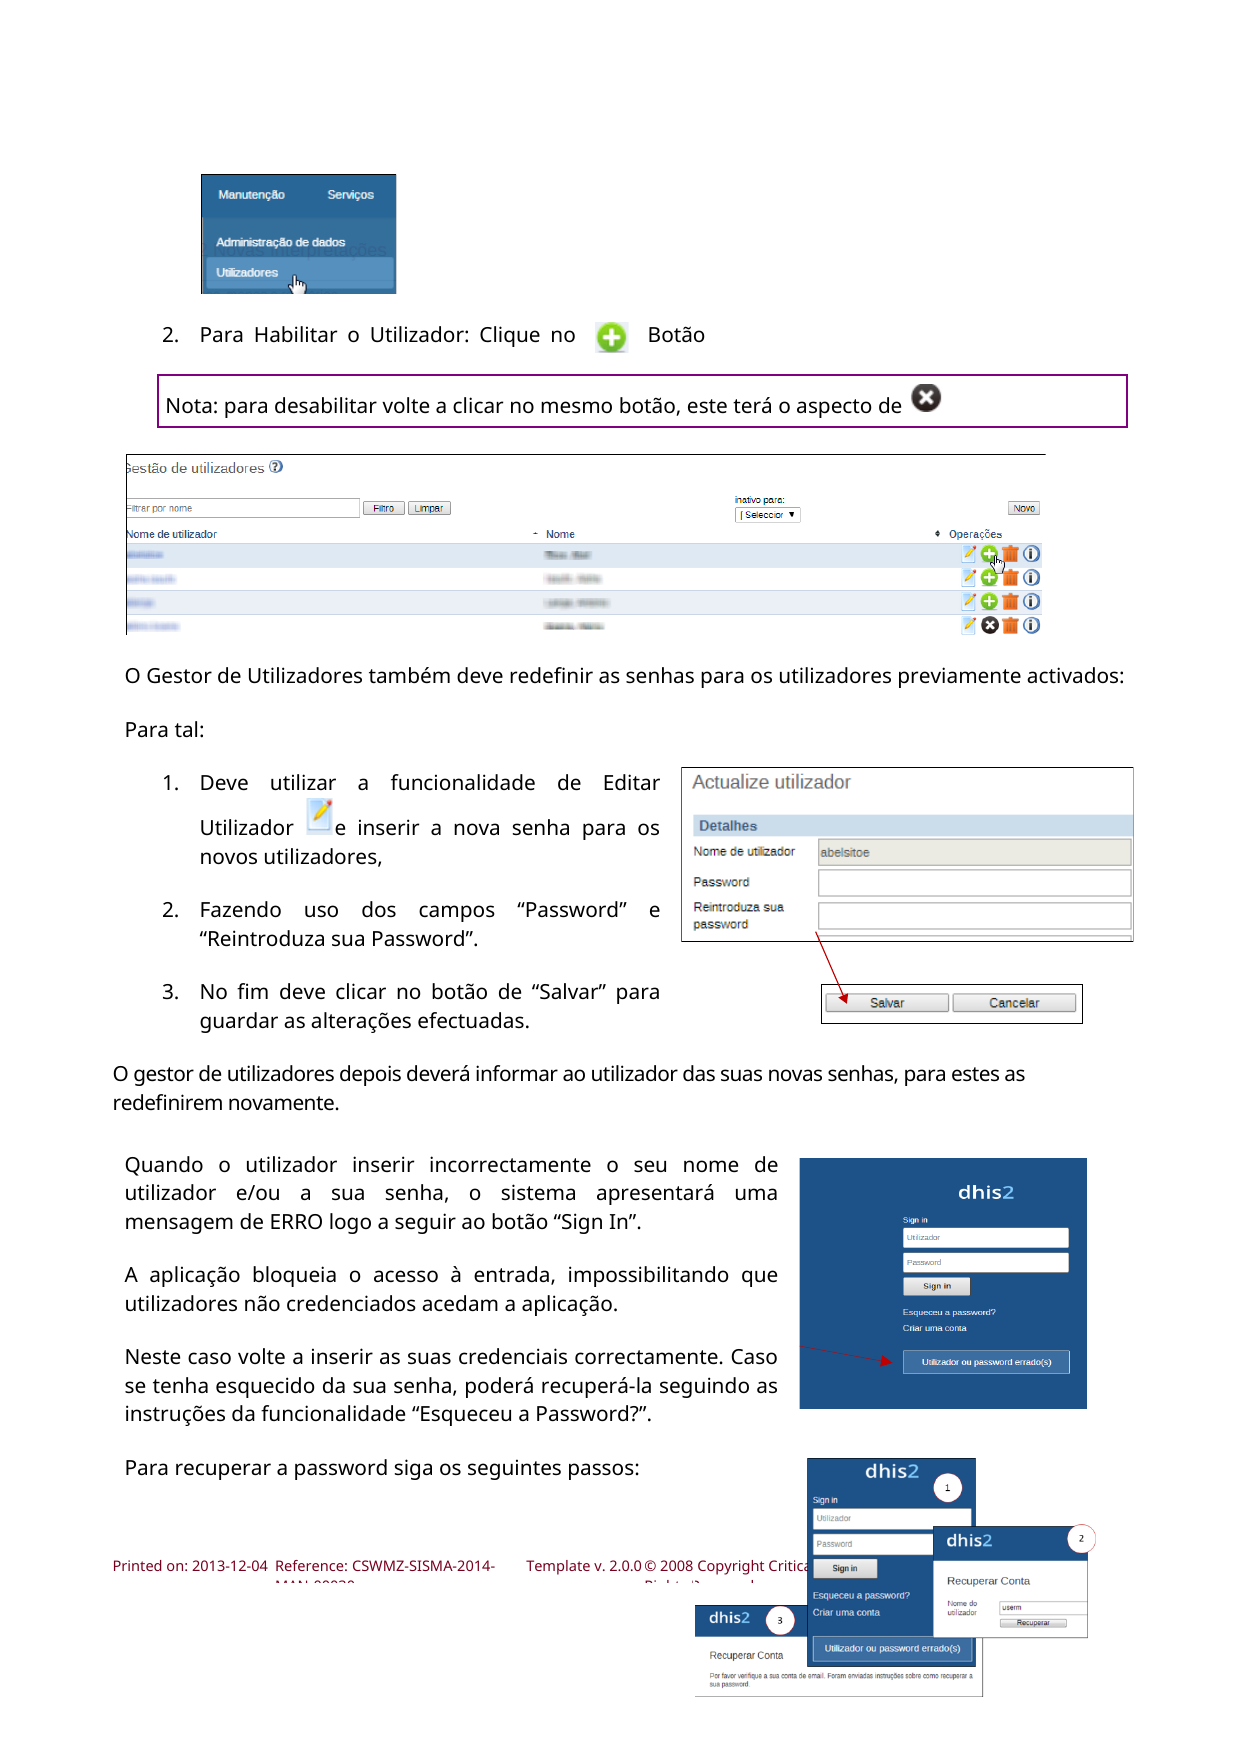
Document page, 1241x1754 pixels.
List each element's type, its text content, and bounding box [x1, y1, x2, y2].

text A aplicação bloqueia o acesso à entrada, impossibilitando que utilizadores não credenciados acedam a aplicação. [124, 1260, 798, 1317]
text O Gestor de Utilizadores também deve redefinir as senhas para os utilizadores previamente activados: [124, 661, 1128, 690]
text O gestor de utilizadores depois deverá informar ao utilizador das suas novas senhas, para estes as redefinirem novamente. [112, 1059, 1128, 1116]
text [1088, 1260, 1128, 1317]
list Fazendo uso dos campos “Password” e “Reintroduza sua Password”. [162, 895, 680, 952]
list No fim deve clicar no botão de “Salvar” para guardar as alterações efectuadas. [162, 977, 1128, 1034]
list Nota: para desabilitar volte a clicar no mesmo botão, este terá o aspecto de [159, 376, 1126, 426]
text Para tal: [124, 715, 1128, 743]
picture [306, 798, 333, 835]
picture [695, 1458, 1096, 1697]
text Para recuperar a password siga os seguintes passos: [124, 1453, 1128, 1698]
text Quando o utilizador inserir incorrectamente o seu nome de utilizador e/ou a sua senha, o sistema apresentará uma mensagem de ERRO logo a seguir ao botão “Sign In”. [124, 1150, 1128, 1411]
list Deve utilizar a funcionalidade de Editar Utilizador e inserir a nova senha para os novos utilizadores, [162, 768, 680, 870]
list Para Habilitar o Utilizador: Clique no Botão [162, 321, 1128, 349]
text Neste caso volte a inserir as suas credenciais correctamente. Caso se tenha esquecido da sua senha, poderá recuperá-la seguindo as instruções da funcionalidade “Esqueceu a Password?”. [124, 1342, 1128, 1428]
